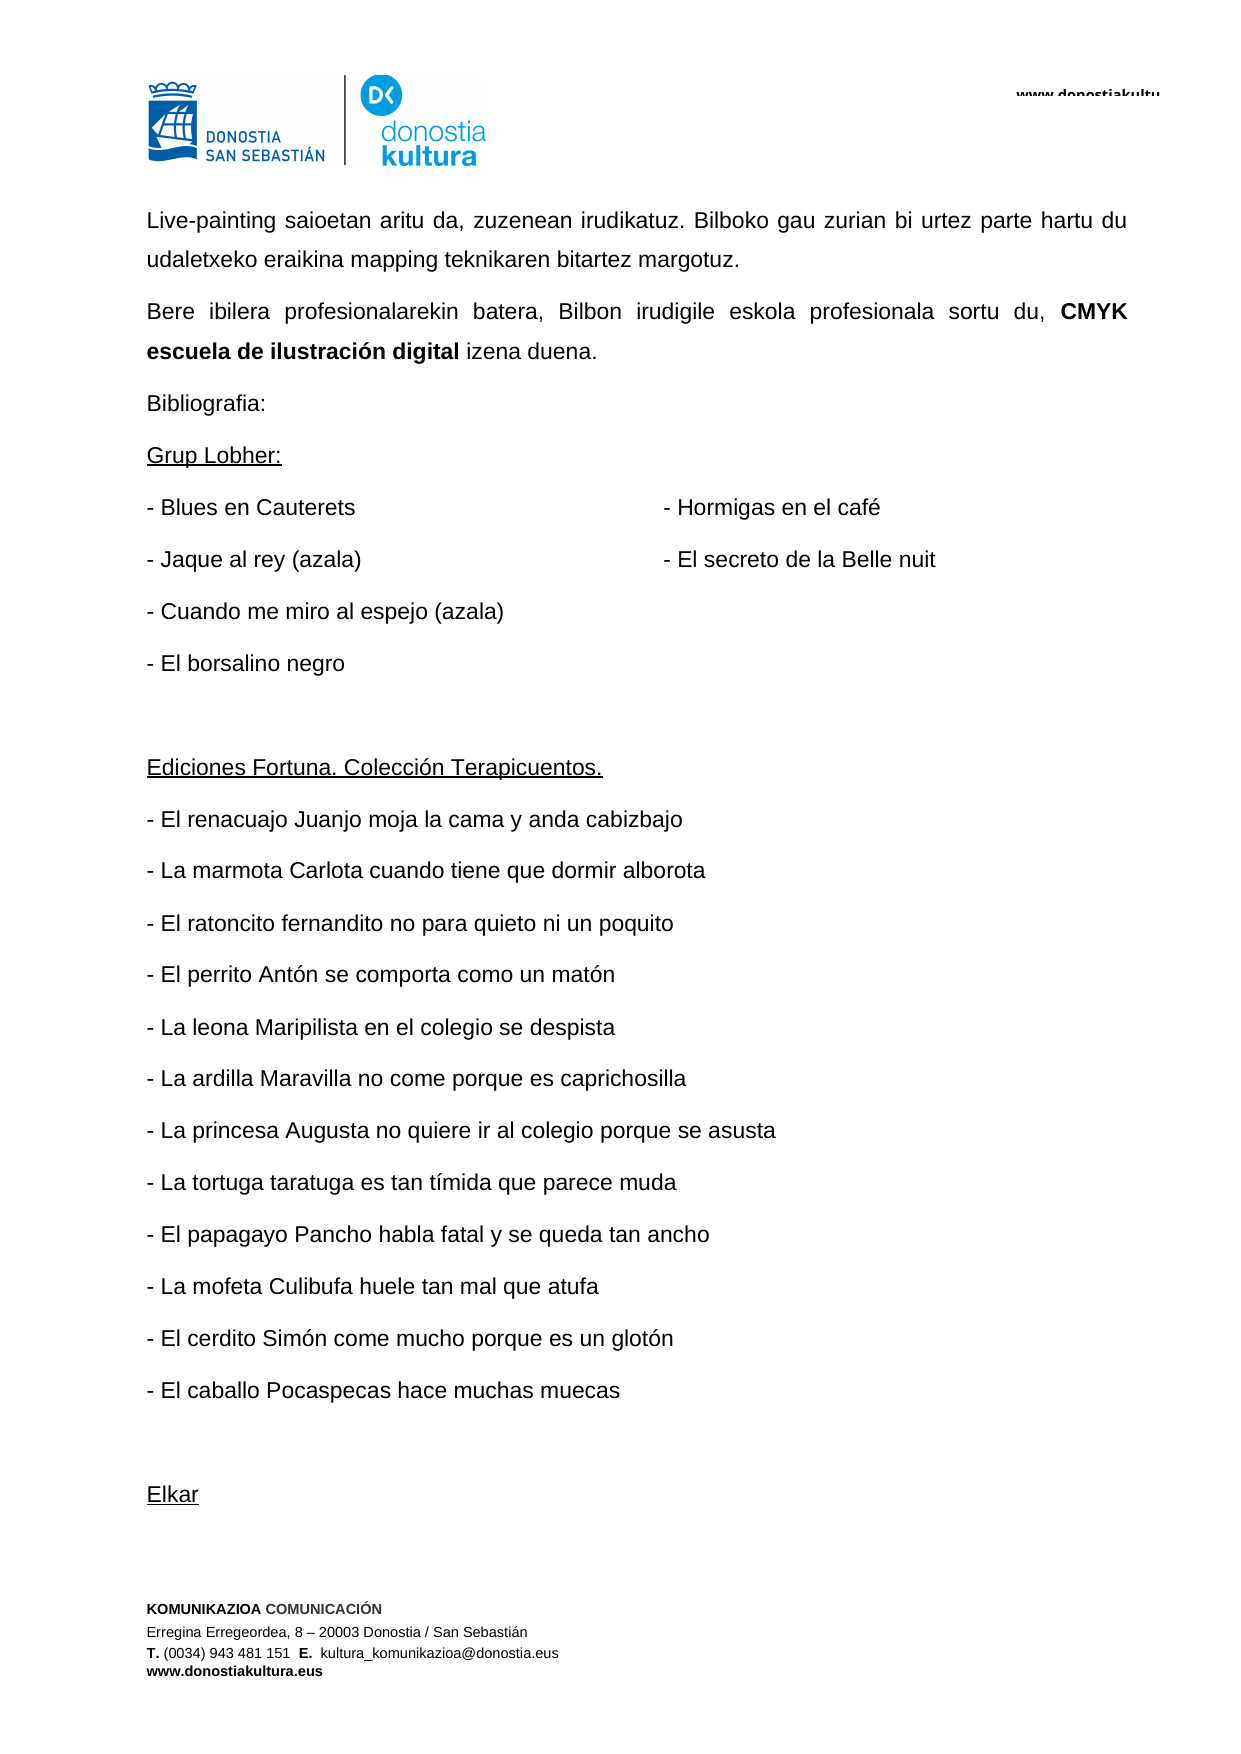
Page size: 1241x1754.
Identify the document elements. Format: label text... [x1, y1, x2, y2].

text Grup Lobher: [146, 442, 1128, 468]
text - El cerdito Simón come mucho porque es un glotón [146, 1325, 1151, 1352]
text Elkar [146, 1481, 1151, 1508]
text - Jaque al rey (azala) [146, 546, 611, 572]
text - Hormigas en el café [663, 494, 1128, 520]
text - Cuando me miro al espejo (azala) [146, 598, 611, 624]
text Ediciones Fortuna. Colección Terapicuentos. [146, 753, 1151, 780]
text - El perrito Antón se comporta como un matón [146, 961, 1151, 988]
text - El borsalino negro [146, 649, 611, 676]
text - La mofeta Culibufa huele tan mal que atufa [146, 1273, 1151, 1300]
text - El ratoncito fernandito no para quieto ni un poquito [146, 909, 1151, 936]
text - La leona Maripilista en el colegio se despista [146, 1013, 1151, 1040]
text - El caballo Pocaspecas hace muchas muecas [146, 1377, 1151, 1404]
text - La princesa Augusta no quiere ir al colegio porque se asusta [146, 1117, 1151, 1144]
text Bere ibilera profesionalarekin batera, Bilbon irudigile eskola profesionala sortu du, CMYK escuela de ilustración digital izena duena. [146, 298, 1128, 364]
text - La marmota Carlota cuando tiene que dormir alborota [146, 857, 1151, 884]
text - El secreto de la Belle nuit [663, 546, 1128, 572]
text - Blues en Cauterets [146, 494, 611, 520]
text Live-painting saioetan aritu da, zuzenean irudikatuz. Bilboko gau zurian bi urtez parte hartu du udaletxeko eraikina mapping teknikaren bitartez margotuz. [146, 207, 1128, 273]
text - La tortuga taratuga es tan tímida que parece muda [146, 1169, 1151, 1196]
picture [386, 87, 392, 103]
picture [148, 75, 486, 166]
text - El renacuajo Juanjo moja la cama y anda cabizbajo [146, 806, 1151, 832]
text Bibliografia: [146, 390, 1128, 416]
text - La ardilla Maravilla no come porque es caprichosilla [146, 1065, 1151, 1092]
picture [370, 87, 382, 103]
text - El papagayo Pancho habla fatal y se queda tan ancho [146, 1221, 1151, 1248]
